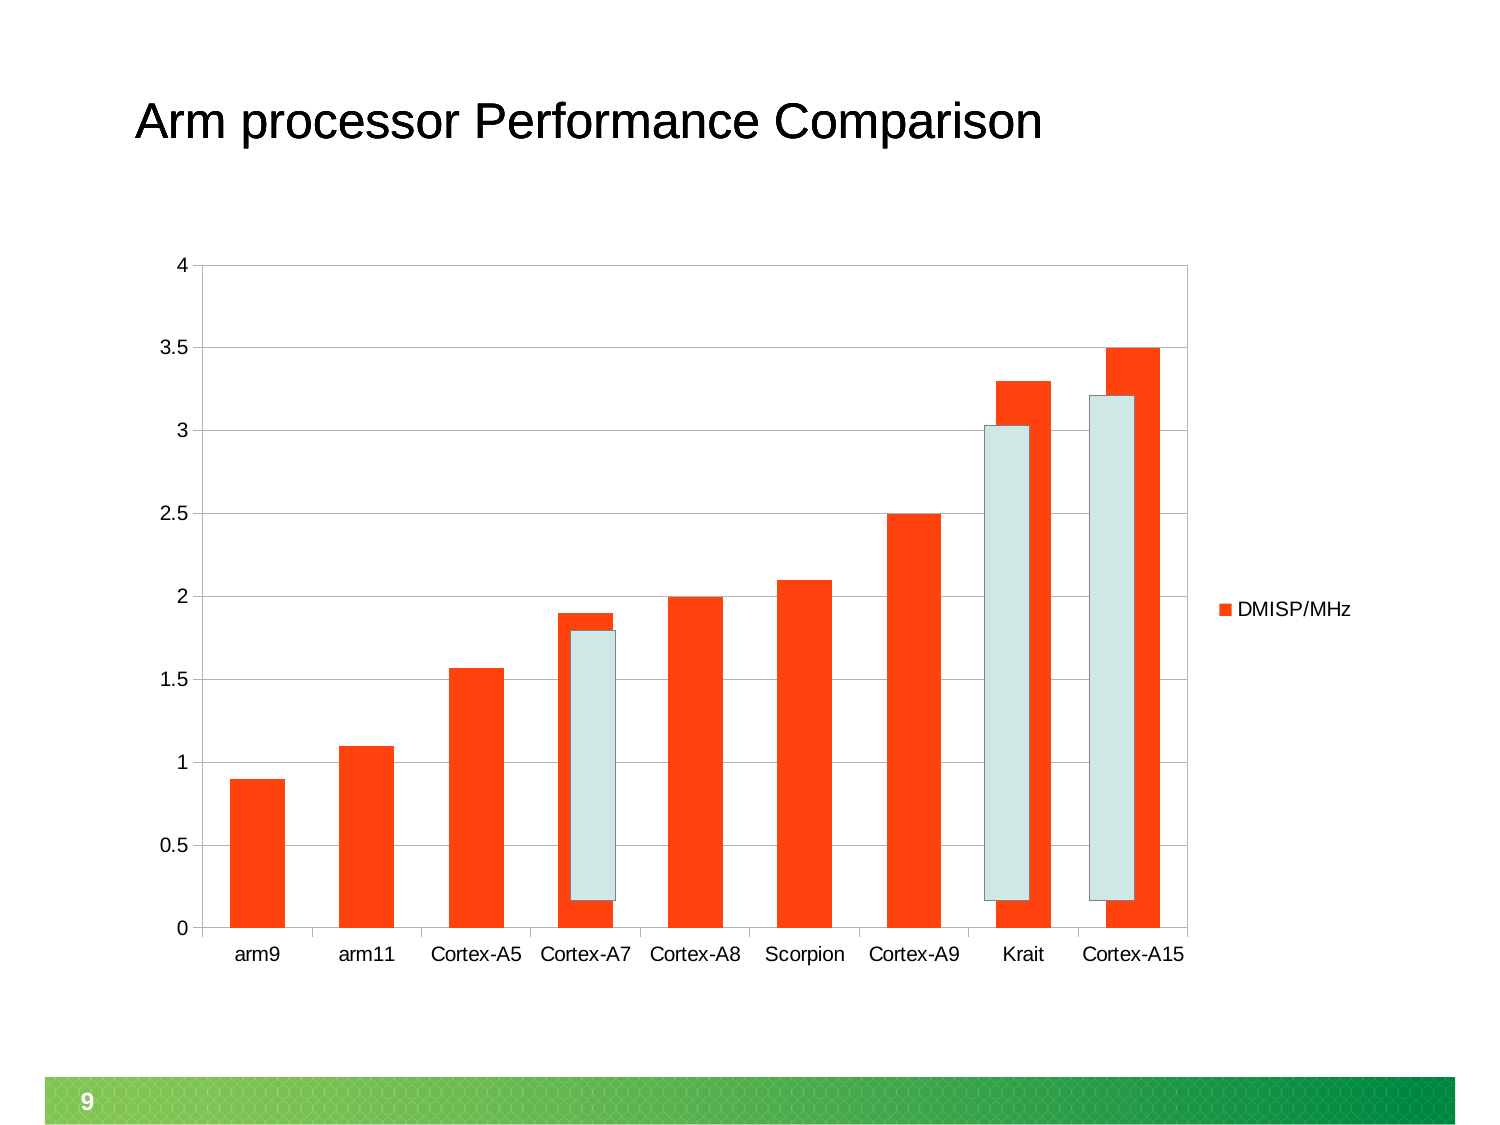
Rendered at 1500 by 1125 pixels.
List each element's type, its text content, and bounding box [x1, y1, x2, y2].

text_box [570, 630, 616, 901]
text_box [984, 425, 1030, 901]
text_box [1089, 395, 1135, 901]
picture [44, 1077, 1456, 1125]
title Arm processor Performance Comparison [135, 42, 1372, 205]
chart [135, 238, 1372, 982]
